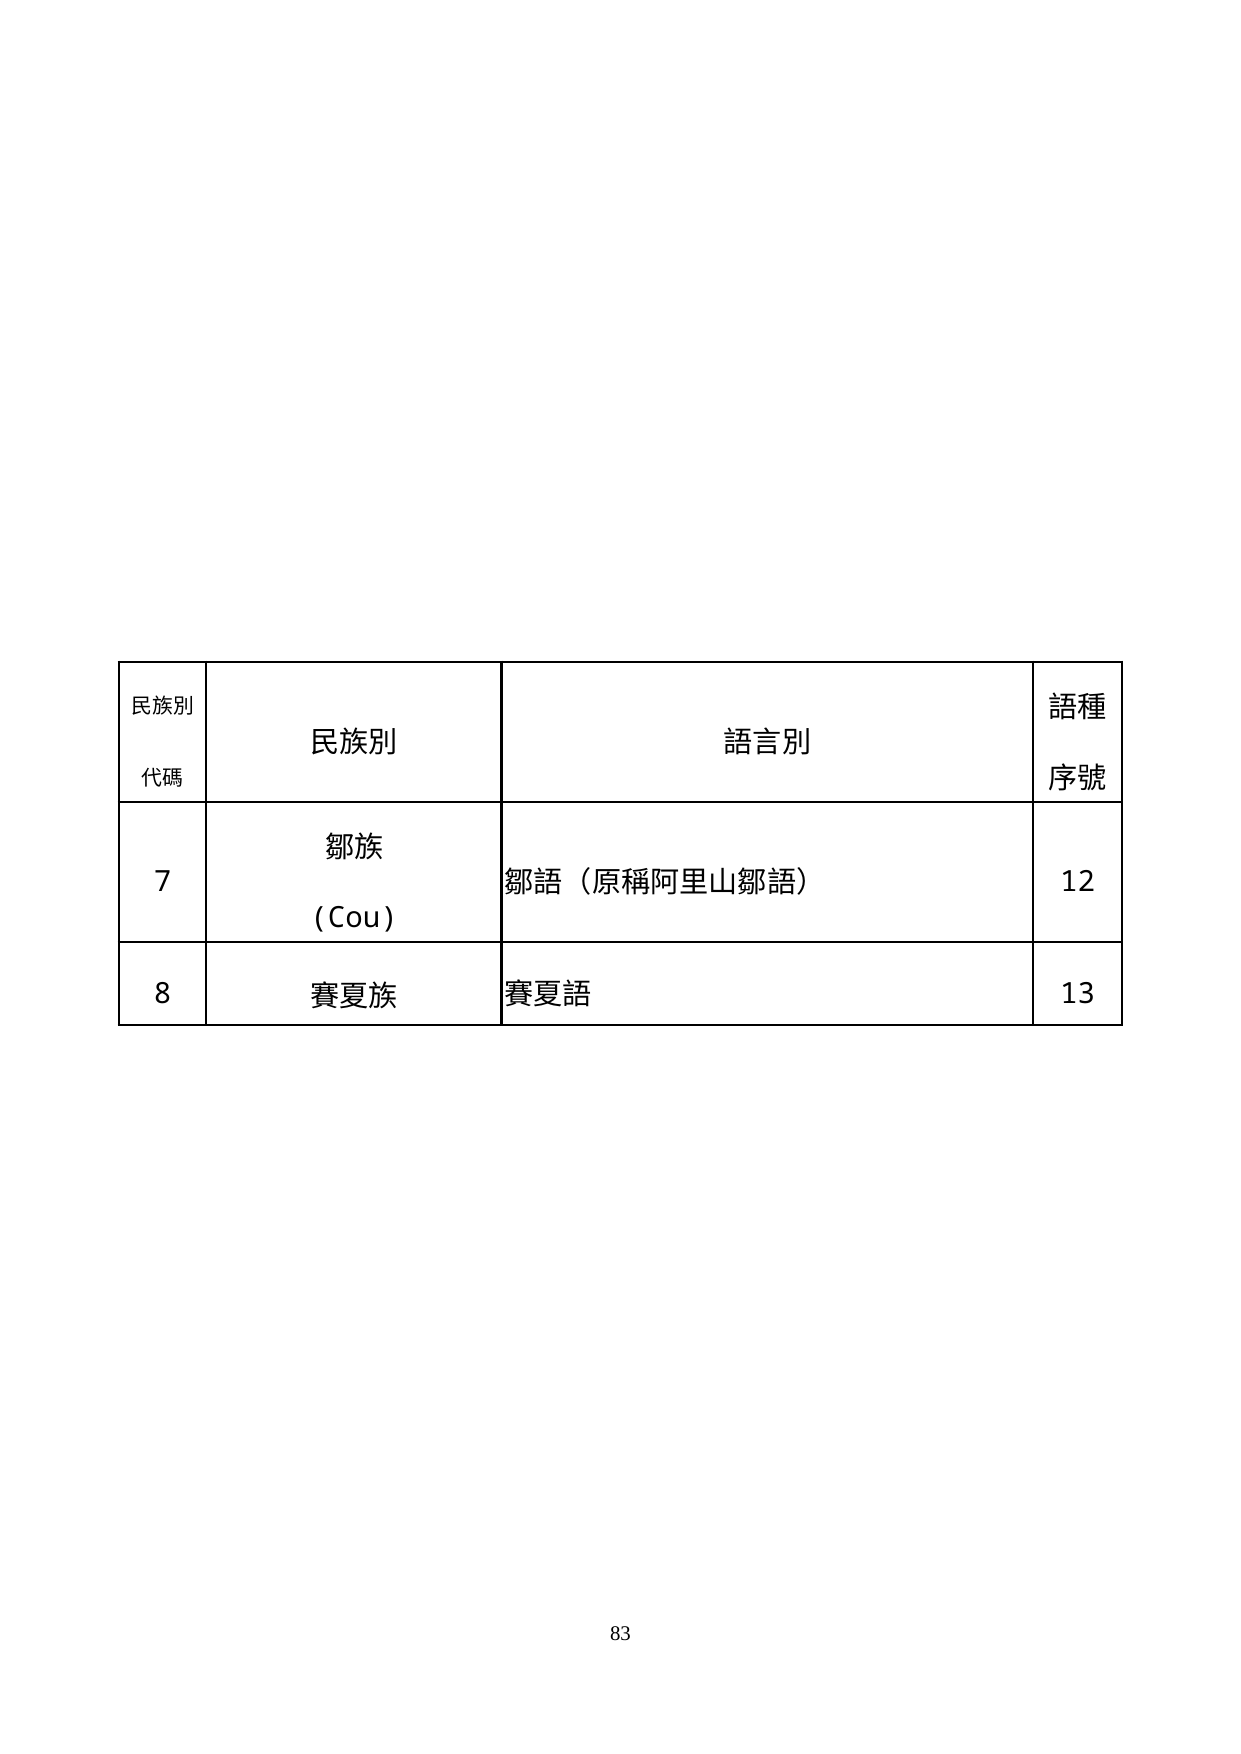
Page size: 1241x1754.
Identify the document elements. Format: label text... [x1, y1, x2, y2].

table_cell 賽夏族 [207, 943, 500, 1024]
table_header 語言別 [503, 663, 1032, 801]
table_cell 13 [1034, 943, 1121, 1024]
table_header 民族別代碼 [120, 663, 205, 801]
table_cell 鄒族 (Cou) [207, 803, 500, 941]
table_header 語種 序號 [1034, 663, 1121, 801]
table_cell 8 [120, 943, 205, 1024]
table_header 民族別 [207, 663, 500, 801]
table_cell 鄒語（原稱阿里山鄒語） [503, 803, 1032, 941]
table_cell 7 [120, 803, 205, 941]
table_cell 賽夏語 [503, 943, 1032, 1024]
table_cell 12 [1034, 803, 1121, 941]
